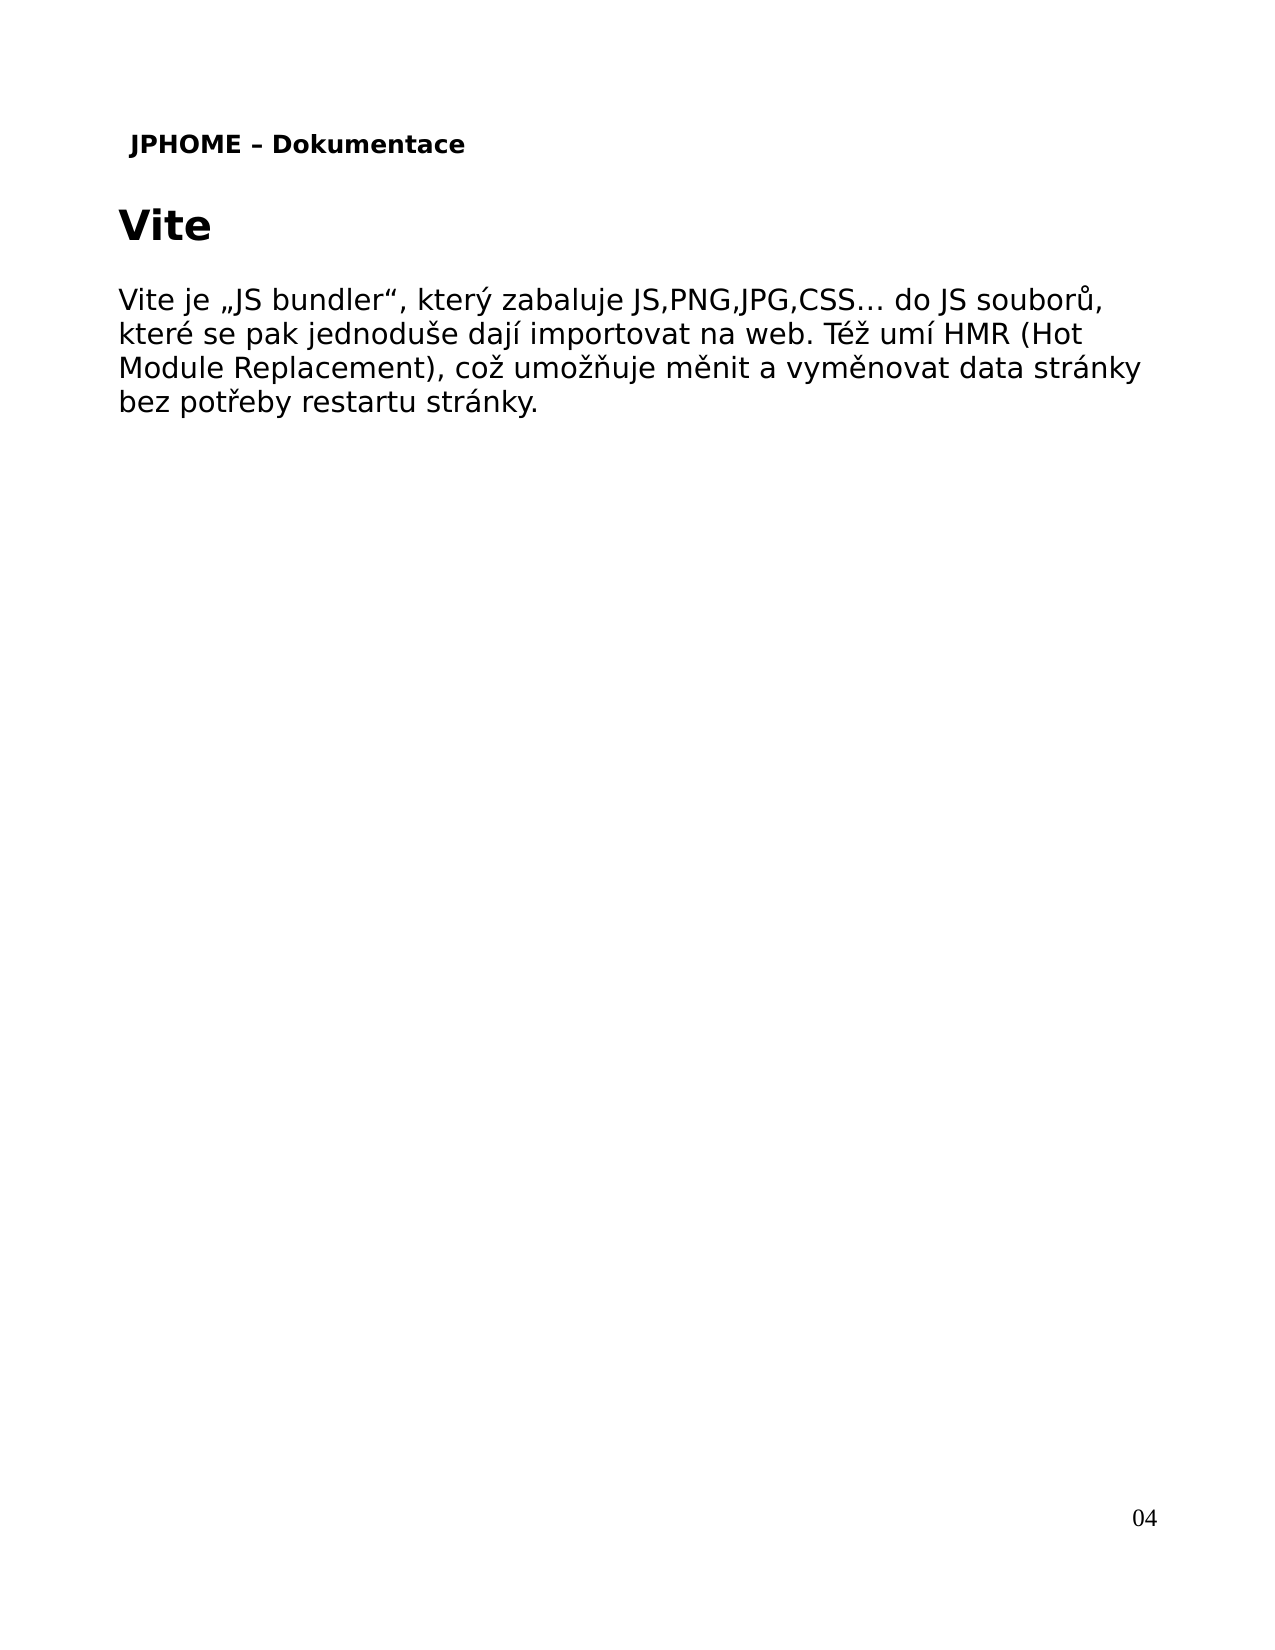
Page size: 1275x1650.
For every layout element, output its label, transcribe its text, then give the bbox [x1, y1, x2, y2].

text Vite je „JS bundler“, který zabaluje JS,PNG,JPG,CSS… do JS souborů, které se pak jednoduše dají importovat na web. Též umí HMR (Hot Module Replacement), což umožňuje měnit a vyměnovat data stránky bez potřeby restartu stránky. [118, 284, 1157, 419]
text Vite [118, 201, 1157, 250]
